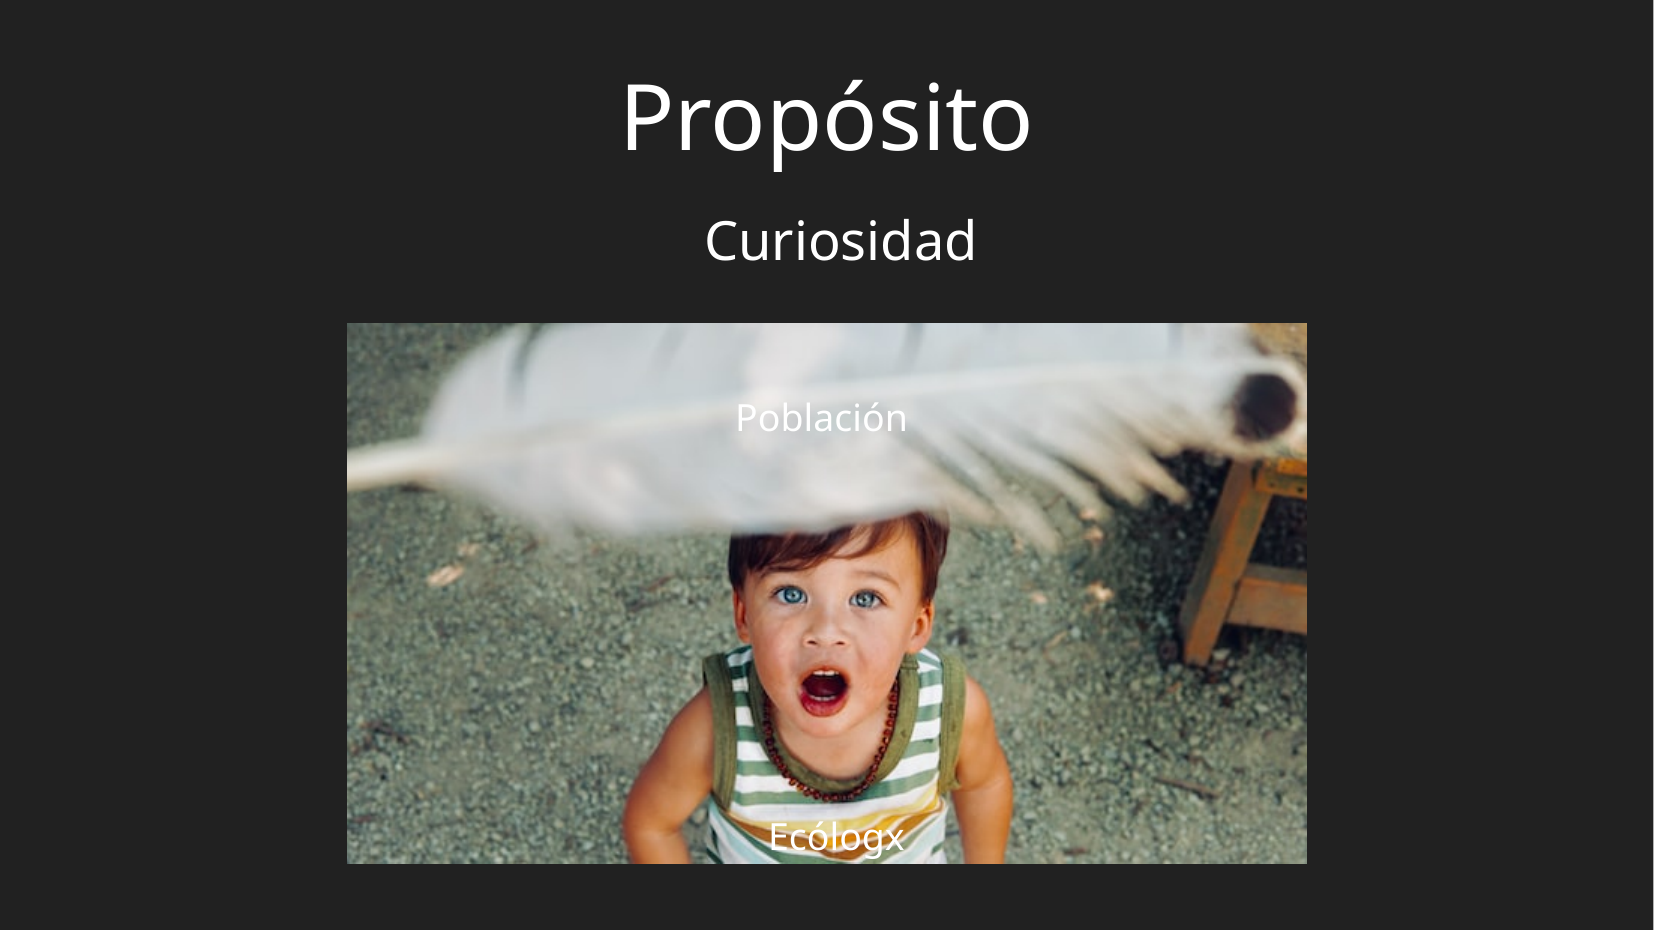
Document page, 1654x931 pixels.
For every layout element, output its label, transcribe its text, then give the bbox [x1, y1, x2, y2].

title Propósito [82, 37, 1571, 193]
text_box Población [720, 383, 915, 441]
text_box Ecólogx [753, 803, 917, 860]
picture [347, 323, 1307, 864]
text_box Curiosidad [689, 194, 979, 271]
